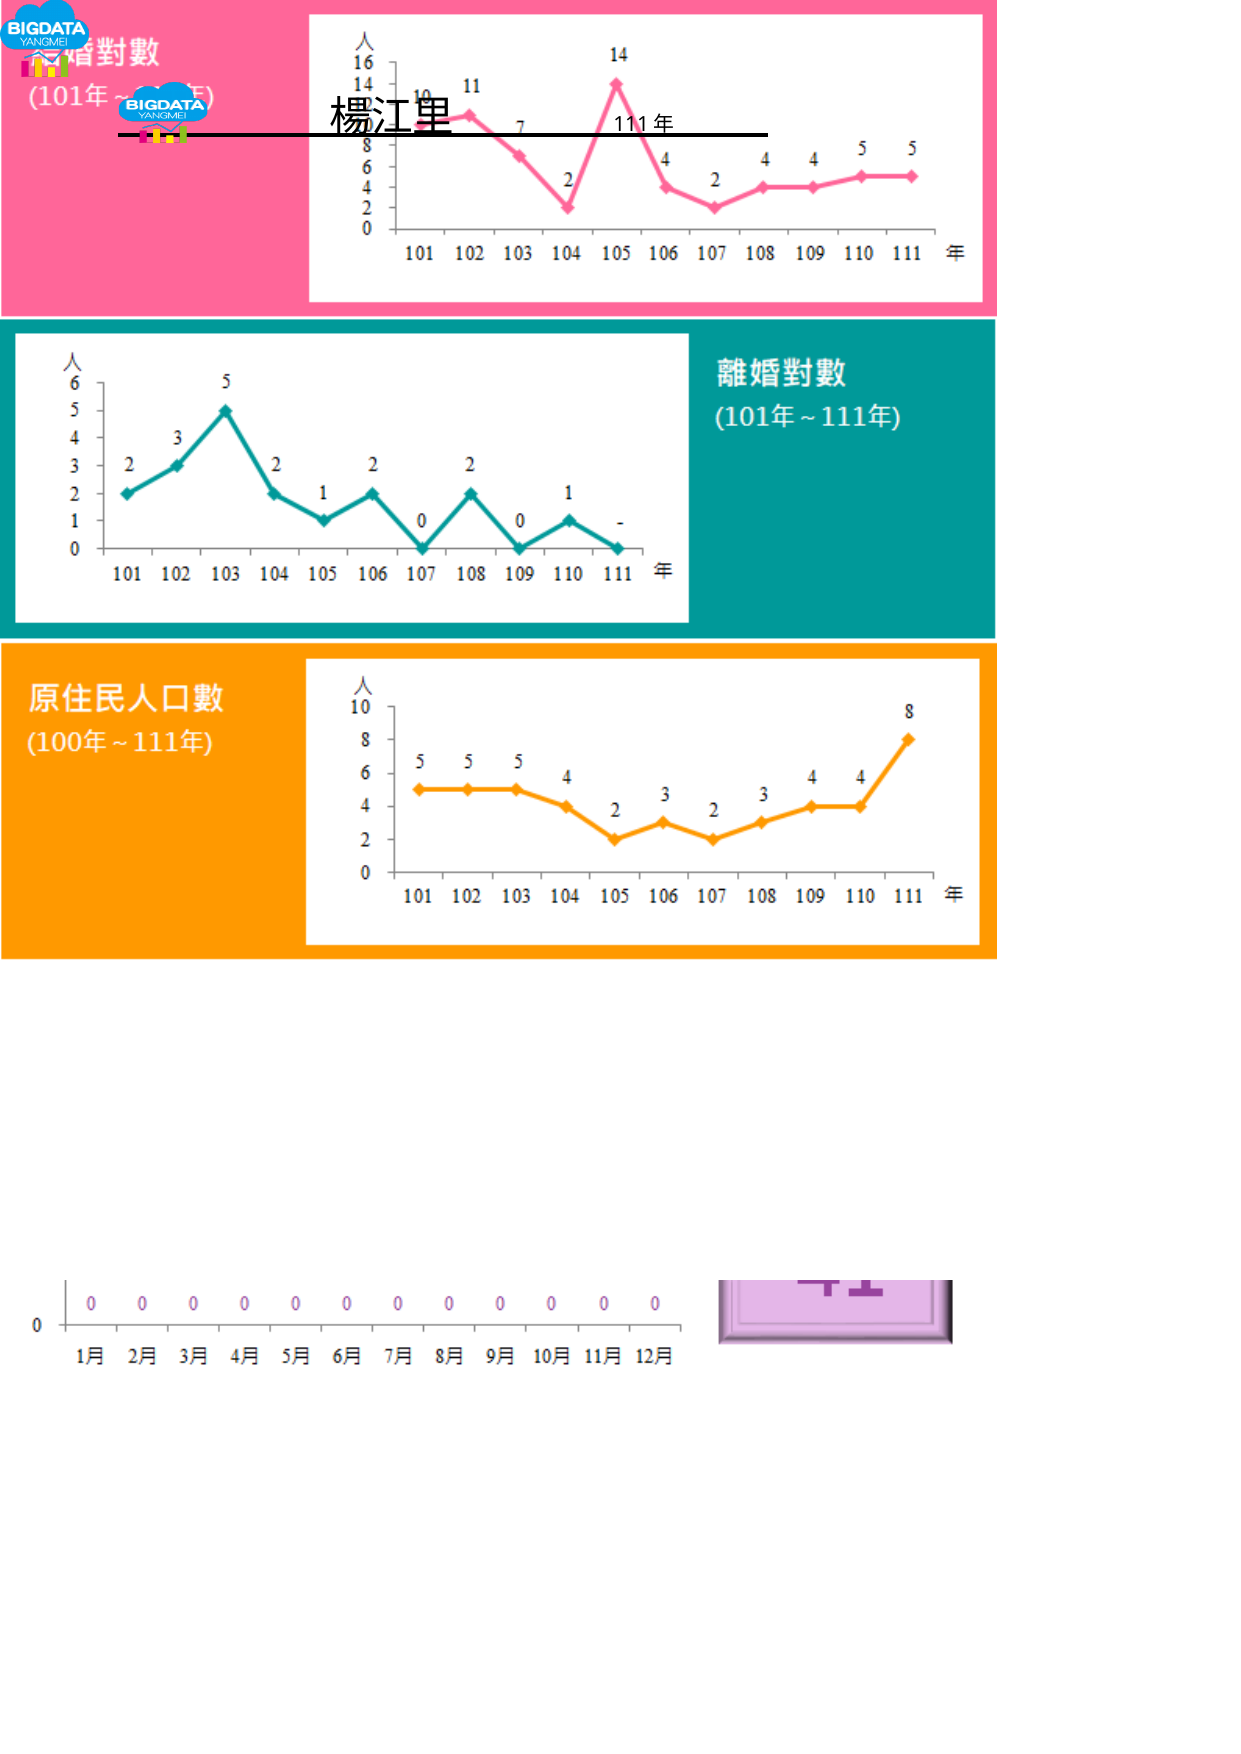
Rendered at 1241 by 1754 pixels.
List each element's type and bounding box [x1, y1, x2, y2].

picture [0, 0, 47, 28]
picture [8, 23, 19, 34]
picture [63, 23, 73, 34]
picture [0, 0, 1004, 1405]
picture [73, 23, 84, 34]
picture [27, 23, 63, 34]
